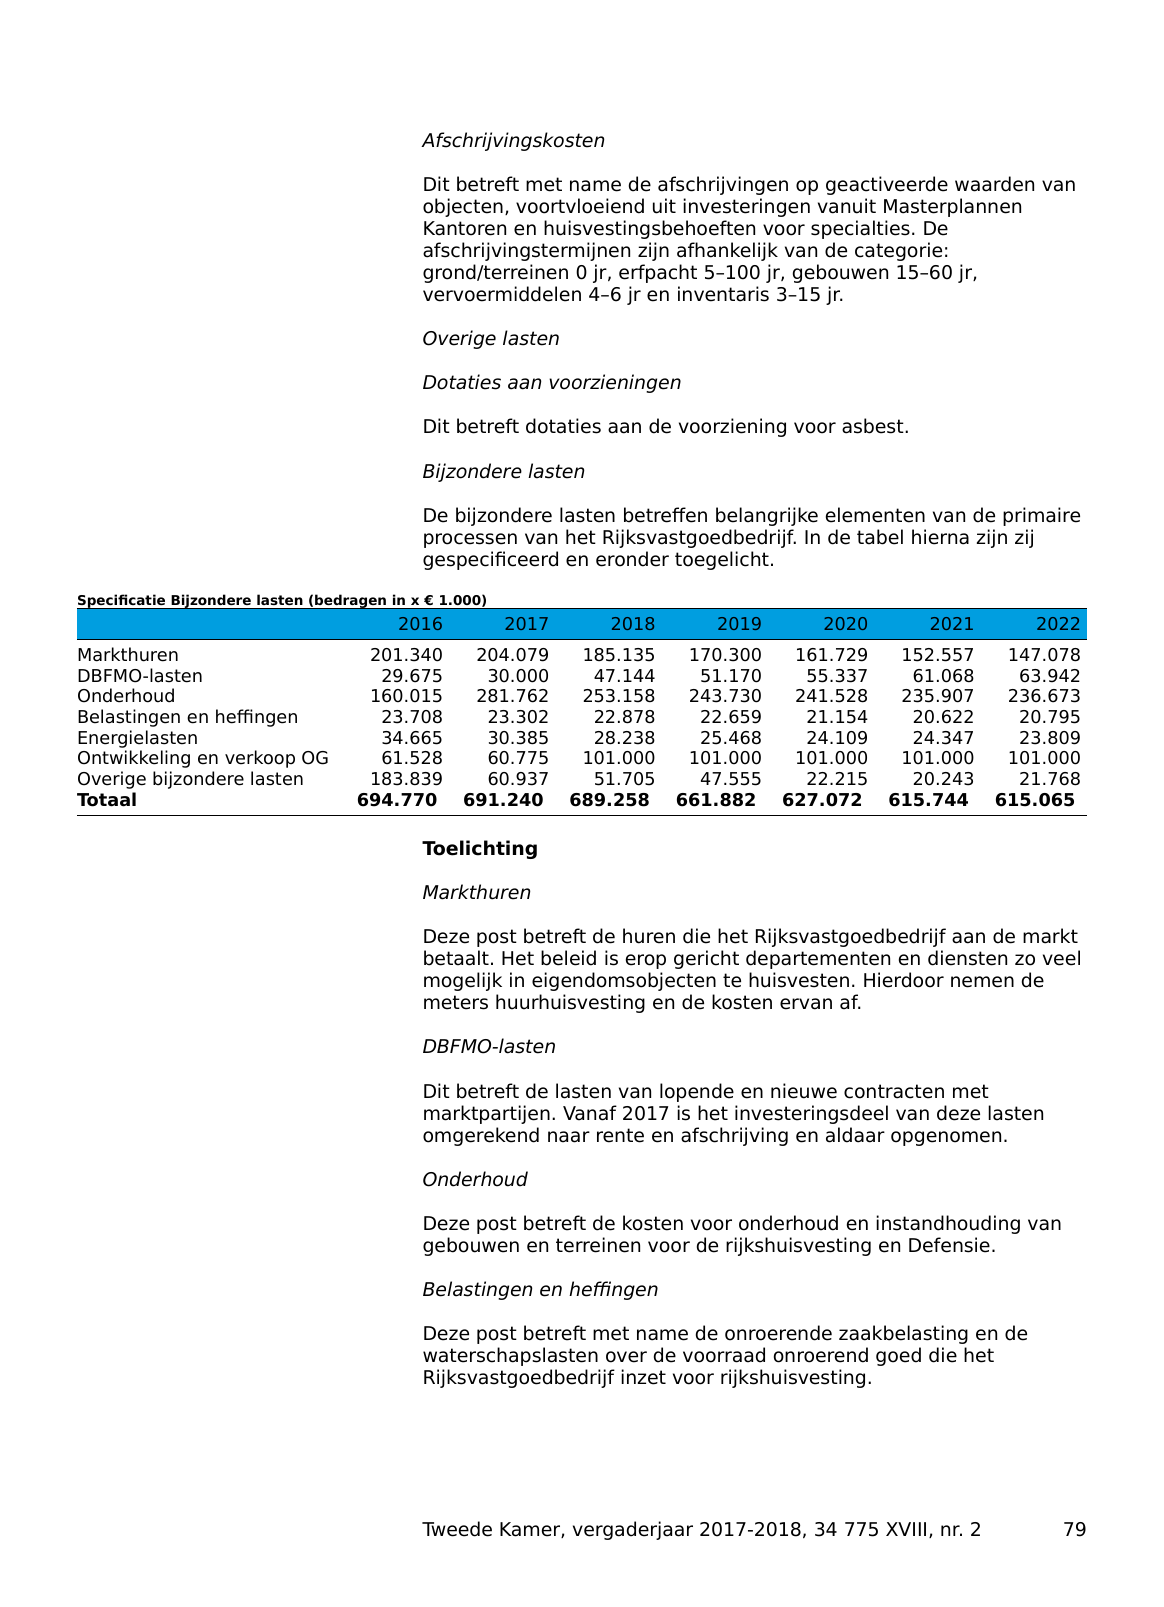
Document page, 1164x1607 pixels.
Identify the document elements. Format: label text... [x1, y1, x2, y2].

table_cell Belastingen en heffingen [77, 707, 342, 728]
table_cell 281.762 [449, 686, 555, 707]
table_cell 2016 [343, 609, 449, 639]
table_cell 101.000 [768, 748, 874, 769]
table_cell 51.170 [661, 666, 768, 686]
table_cell 22.659 [661, 707, 768, 728]
subtitle Toelichting [422, 838, 1087, 860]
table_cell 24.109 [768, 728, 874, 748]
table_cell 30.000 [449, 666, 555, 686]
table_cell Energielasten [77, 728, 342, 748]
table_cell 204.079 [449, 640, 555, 666]
subtitle Belastingen en heffingen [422, 1279, 1087, 1301]
table_cell 243.730 [661, 686, 768, 707]
table_cell 161.729 [768, 640, 874, 666]
table_cell 201.340 [343, 640, 449, 666]
table_cell 25.468 [661, 728, 768, 748]
text Dit betreft dotaties aan de voorziening voor asbest. [422, 416, 1087, 438]
table_cell 23.708 [343, 707, 449, 728]
subtitle Markthuren [422, 882, 1087, 904]
text Deze post betreft de kosten voor onderhoud en instandhouding van gebouwen en terreinen voor de rijkshuisvesting en Defensie. [422, 1213, 1087, 1257]
table_cell 55.337 [768, 666, 874, 686]
table_cell 23.809 [980, 728, 1087, 748]
table_cell Ontwikkeling en verkoop OG [77, 748, 342, 769]
table_cell 160.015 [343, 686, 449, 707]
table_cell Totaal [77, 790, 342, 815]
table_cell 22.878 [555, 707, 661, 728]
table_cell 101.000 [980, 748, 1087, 769]
table_cell 235.907 [874, 686, 980, 707]
table_cell 60.937 [449, 769, 555, 789]
table_cell 2020 [768, 609, 874, 639]
table_cell 61.528 [343, 748, 449, 769]
table_cell 29.675 [343, 666, 449, 686]
table_cell 20.622 [874, 707, 980, 728]
table_cell 615.065 [980, 790, 1087, 815]
table_cell 101.000 [661, 748, 768, 769]
table_cell 101.000 [555, 748, 661, 769]
table_cell 60.775 [449, 748, 555, 769]
table_header Specificatie Bijzondere lasten (bedragen in x € 1.000) [77, 593, 1087, 608]
table_cell 101.000 [874, 748, 980, 769]
table_cell 2019 [661, 609, 768, 639]
table_cell 63.942 [980, 666, 1087, 686]
table_cell 21.154 [768, 707, 874, 728]
subtitle Onderhoud [422, 1169, 1087, 1191]
table_cell 47.555 [661, 769, 768, 789]
table_cell 34.665 [343, 728, 449, 748]
table_cell 23.302 [449, 707, 555, 728]
table_cell 20.243 [874, 769, 980, 789]
table_cell 627.072 [768, 790, 874, 815]
table_cell 661.882 [661, 790, 768, 815]
table_cell 615.744 [874, 790, 980, 815]
table_cell DBFMO-lasten [77, 666, 342, 686]
subtitle Afschrijvingskosten [422, 130, 1087, 152]
table_cell 185.135 [555, 640, 661, 666]
text Dit betreft de lasten van lopende en nieuwe contracten met marktpartijen. Vanaf 2017 is het investeringsdeel van deze lasten omgerekend naar rente en afschrijving en aldaar opgenomen. [422, 1081, 1087, 1147]
table_cell Overige bijzondere lasten [77, 769, 342, 789]
table_cell 689.258 [555, 790, 661, 815]
text De bijzondere lasten betreffen belangrijke elementen van de primaire processen van het Rijksvastgoedbedrijf. In de tabel hierna zijn zij gespecificeerd en eronder toegelicht. [422, 505, 1087, 571]
table_cell 2018 [555, 609, 661, 639]
table_cell Markthuren [77, 640, 342, 666]
table_cell 51.705 [555, 769, 661, 789]
subtitle Overige lasten [422, 328, 1087, 350]
table_cell 30.385 [449, 728, 555, 748]
text Deze post betreft de huren die het Rijksvastgoedbedrijf aan de markt betaalt. Het beleid is erop gericht departementen en diensten zo veel mogelijk in eigendomsobjecten te huisvesten. Hierdoor nemen de meters huurhuisvesting en de kosten ervan af. [422, 926, 1087, 1014]
table_cell 28.238 [555, 728, 661, 748]
table_cell 147.078 [980, 640, 1087, 666]
subtitle Dotaties aan voorzieningen [422, 372, 1087, 394]
table_cell 152.557 [874, 640, 980, 666]
table_cell 61.068 [874, 666, 980, 686]
table_cell 170.300 [661, 640, 768, 666]
table_cell 691.240 [449, 790, 555, 815]
table_cell 236.673 [980, 686, 1087, 707]
table_cell 2021 [874, 609, 980, 639]
table_cell 24.347 [874, 728, 980, 748]
table_cell 2022 [980, 609, 1087, 639]
table_cell Onderhoud [77, 686, 342, 707]
subtitle DBFMO-lasten [422, 1036, 1087, 1058]
table_cell 47.144 [555, 666, 661, 686]
table_cell 22.215 [768, 769, 874, 789]
table_cell 2017 [449, 609, 555, 639]
table_cell 241.528 [768, 686, 874, 707]
table_cell 253.158 [555, 686, 661, 707]
text Deze post betreft met name de onroerende zaakbelasting en de waterschapslasten over de voorraad onroerend goed die het Rijksvastgoedbedrijf inzet voor rijkshuisvesting. [422, 1323, 1087, 1389]
text Dit betreft met name de afschrijvingen op geactiveerde waarden van objecten, voortvloeiend uit investeringen vanuit Masterplannen Kantoren en huisvestingsbehoeften voor specialties. De afschrijvingstermijnen zijn afhankelijk van de categorie: grond/terreinen 0 jr, erfpacht 5–100 jr, gebouwen 15–60 jr, vervoermiddelen 4–6 jr en inventaris 3–15 jr. [422, 174, 1087, 306]
table_cell 183.839 [343, 769, 449, 789]
table_cell [77, 609, 342, 639]
subtitle Bijzondere lasten [422, 461, 1087, 483]
table_cell 20.795 [980, 707, 1087, 728]
table_cell 21.768 [980, 769, 1087, 789]
table_cell 694.770 [343, 790, 449, 815]
